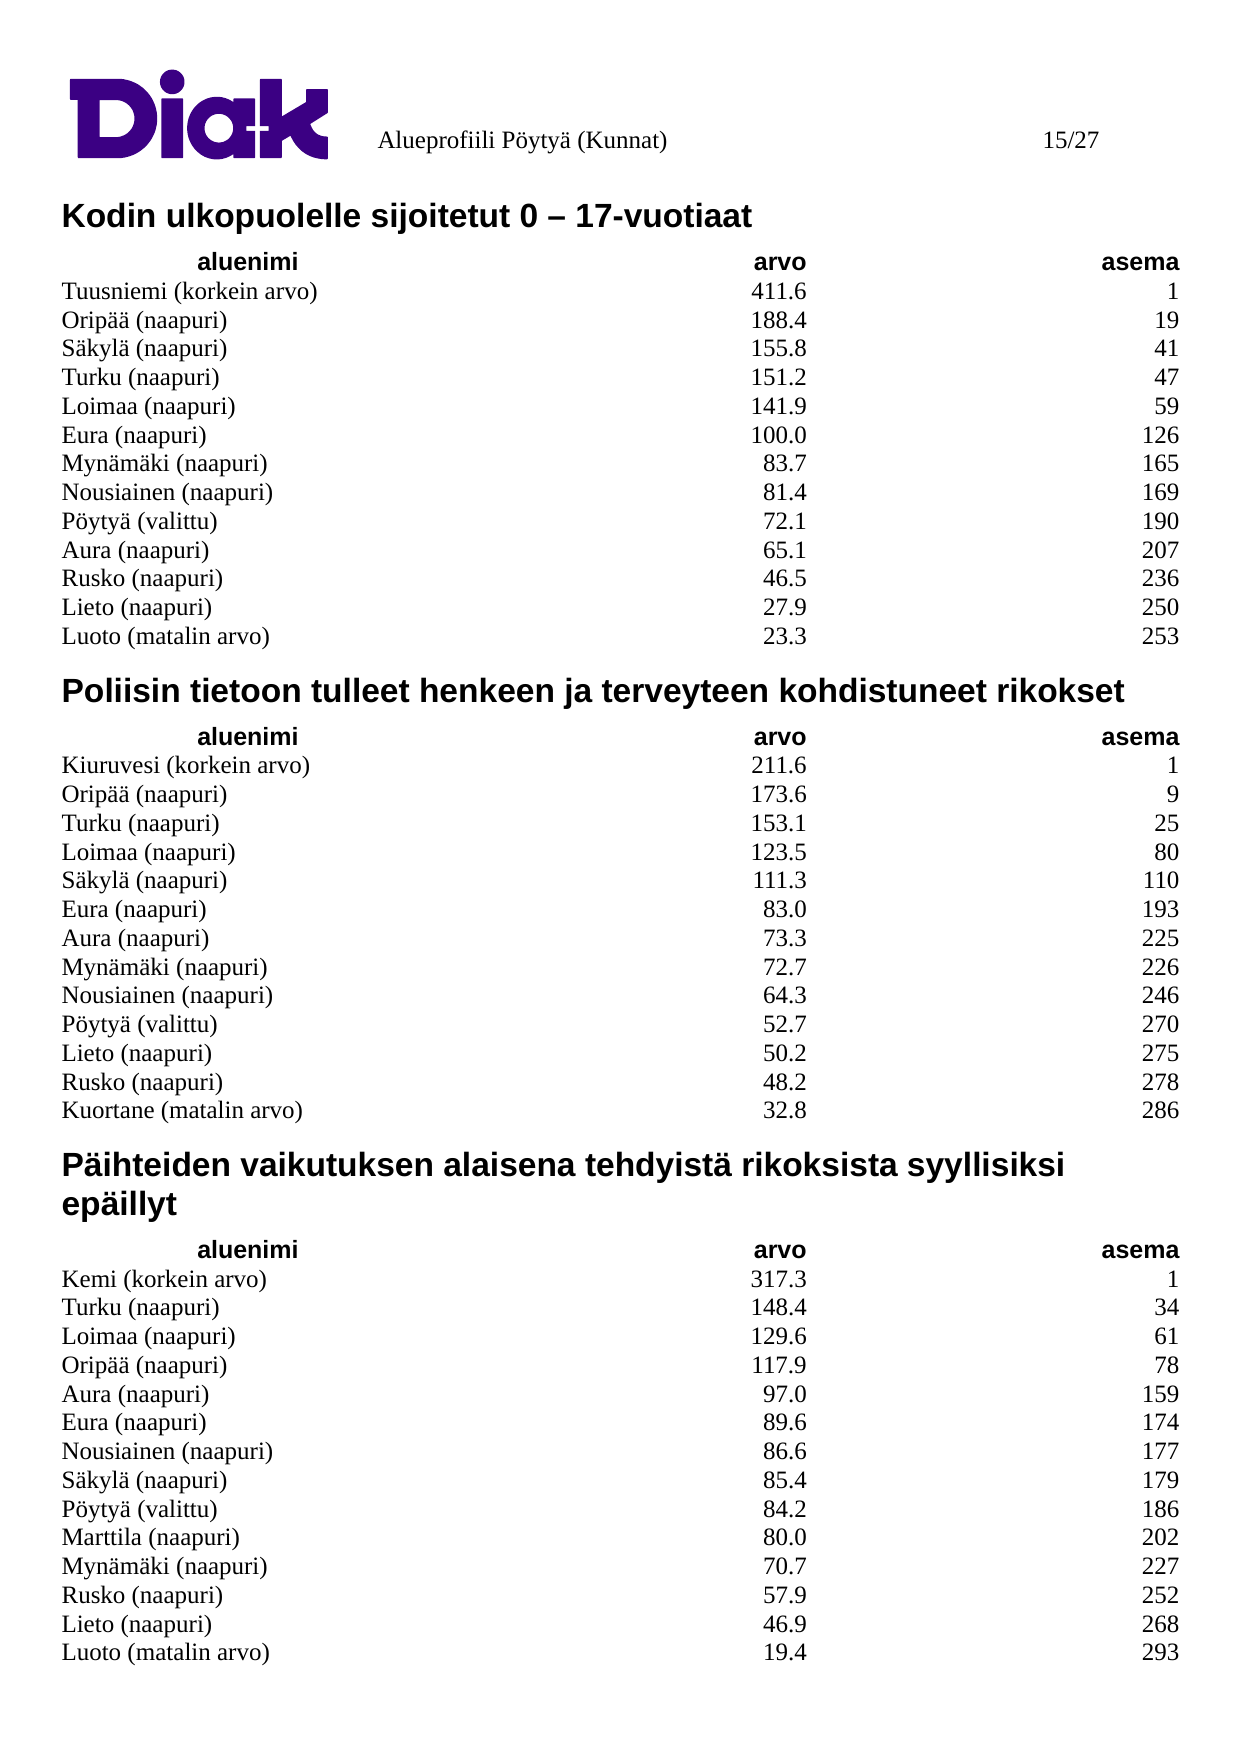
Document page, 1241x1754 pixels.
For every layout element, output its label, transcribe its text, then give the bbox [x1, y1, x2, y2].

table_cell Säkylä (naapuri) [61, 334, 434, 362]
table_header aluenimi [61, 247, 434, 276]
table_cell 19 [806, 305, 1179, 333]
subtitle Päihteiden vaikutuksen alaisena tehdyistä rikoksista syyllisiksi epäillyt [61, 1145, 1179, 1222]
table_cell Säkylä (naapuri) [61, 1465, 434, 1494]
table_header arvo [434, 1235, 806, 1264]
table_cell 165 [806, 449, 1179, 477]
table_cell 70.7 [434, 1551, 806, 1580]
table_cell 83.0 [434, 894, 806, 923]
table_cell Oripää (naapuri) [61, 779, 434, 808]
table_cell Nousiainen (naapuri) [61, 1436, 434, 1465]
table_cell 110 [806, 866, 1179, 894]
table_cell Mynämäki (naapuri) [61, 1551, 434, 1580]
table_cell Säkylä (naapuri) [61, 866, 434, 894]
table_cell 47 [806, 362, 1179, 391]
table_cell 80 [806, 837, 1179, 866]
table_cell 270 [806, 1009, 1179, 1038]
table_cell Kemi (korkein arvo) [61, 1264, 434, 1292]
table_cell 153.1 [434, 808, 806, 837]
table_cell 72.7 [434, 952, 806, 981]
table_cell 148.4 [434, 1293, 806, 1321]
table_cell Pöytyä (valittu) [61, 506, 434, 535]
table_cell 151.2 [434, 362, 806, 391]
table_cell Loimaa (naapuri) [61, 1321, 434, 1350]
table_cell 23.3 [434, 621, 806, 650]
subtitle Poliisin tietoon tulleet henkeen ja terveyteen kohdistuneet rikokset [61, 671, 1179, 709]
table_header arvo [434, 722, 806, 751]
table_cell 141.9 [434, 391, 806, 420]
table_cell 57.9 [434, 1580, 806, 1609]
table_cell 226 [806, 952, 1179, 981]
table_cell 155.8 [434, 334, 806, 362]
table_cell 89.6 [434, 1408, 806, 1436]
table_cell 278 [806, 1067, 1179, 1096]
table_cell 275 [806, 1038, 1179, 1067]
subtitle Kodin ulkopuolelle sijoitetut 0 – 17-vuotiaat [61, 196, 1179, 235]
table_cell 48.2 [434, 1067, 806, 1096]
table_cell 80.0 [434, 1523, 806, 1551]
table_cell 207 [806, 535, 1179, 563]
table_cell 411.6 [434, 276, 806, 305]
table_cell 81.4 [434, 477, 806, 506]
table_cell Loimaa (naapuri) [61, 391, 434, 420]
table_cell 179 [806, 1465, 1179, 1494]
table_cell Lieto (naapuri) [61, 1609, 434, 1637]
table_cell 65.1 [434, 535, 806, 563]
table_cell 50.2 [434, 1038, 806, 1067]
table_cell 9 [806, 779, 1179, 808]
table_cell 25 [806, 808, 1179, 837]
table_cell 34 [806, 1293, 1179, 1321]
table_cell 293 [806, 1638, 1179, 1666]
table_header aluenimi [61, 722, 434, 751]
table_cell 85.4 [434, 1465, 806, 1494]
table_cell Loimaa (naapuri) [61, 837, 434, 866]
table_cell 202 [806, 1523, 1179, 1551]
table_cell 32.8 [434, 1096, 806, 1124]
table_cell 64.3 [434, 981, 806, 1009]
table_cell 177 [806, 1436, 1179, 1465]
table_cell Tuusniemi (korkein arvo) [61, 276, 434, 305]
table_cell 41 [806, 334, 1179, 362]
table_cell 211.6 [434, 751, 806, 779]
table_cell Lieto (naapuri) [61, 592, 434, 621]
table_cell 246 [806, 981, 1179, 1009]
table_cell 46.5 [434, 564, 806, 592]
table_cell 174 [806, 1408, 1179, 1436]
table_cell Aura (naapuri) [61, 535, 434, 563]
table_cell 123.5 [434, 837, 806, 866]
table_cell 27.9 [434, 592, 806, 621]
table_cell 83.7 [434, 449, 806, 477]
table_cell Turku (naapuri) [61, 808, 434, 837]
table_cell 73.3 [434, 923, 806, 952]
table_header aluenimi [61, 1235, 434, 1264]
table_cell 19.4 [434, 1638, 806, 1666]
table_header asema [806, 247, 1179, 276]
table_cell 173.6 [434, 779, 806, 808]
table_cell Eura (naapuri) [61, 420, 434, 448]
table_cell Aura (naapuri) [61, 923, 434, 952]
table_cell Aura (naapuri) [61, 1379, 434, 1407]
table_cell 186 [806, 1494, 1179, 1522]
table_cell Eura (naapuri) [61, 894, 434, 923]
table_cell 129.6 [434, 1321, 806, 1350]
table_header asema [806, 722, 1179, 751]
table_cell 61 [806, 1321, 1179, 1350]
table_cell Marttila (naapuri) [61, 1523, 434, 1551]
table_cell 188.4 [434, 305, 806, 333]
table_cell Pöytyä (valittu) [61, 1494, 434, 1522]
table_cell Kiuruvesi (korkein arvo) [61, 751, 434, 779]
table_cell Nousiainen (naapuri) [61, 981, 434, 1009]
table_cell 126 [806, 420, 1179, 448]
table_cell 159 [806, 1379, 1179, 1407]
table_cell 227 [806, 1551, 1179, 1580]
table_cell Luoto (matalin arvo) [61, 1638, 434, 1666]
table_cell 86.6 [434, 1436, 806, 1465]
table_cell 1 [806, 751, 1179, 779]
table_cell Nousiainen (naapuri) [61, 477, 434, 506]
table_cell 100.0 [434, 420, 806, 448]
table_cell Mynämäki (naapuri) [61, 952, 434, 981]
table_cell Turku (naapuri) [61, 1293, 434, 1321]
table_cell 286 [806, 1096, 1179, 1124]
table_cell Lieto (naapuri) [61, 1038, 434, 1067]
table_cell Oripää (naapuri) [61, 1350, 434, 1379]
table_cell 52.7 [434, 1009, 806, 1038]
table_cell 72.1 [434, 506, 806, 535]
table_cell 97.0 [434, 1379, 806, 1407]
table_cell 236 [806, 564, 1179, 592]
table_cell 317.3 [434, 1264, 806, 1292]
table_cell Pöytyä (valittu) [61, 1009, 434, 1038]
table_cell 59 [806, 391, 1179, 420]
table_cell Eura (naapuri) [61, 1408, 434, 1436]
table_cell 268 [806, 1609, 1179, 1637]
table_cell 1 [806, 1264, 1179, 1292]
table_cell 117.9 [434, 1350, 806, 1379]
table_cell 190 [806, 506, 1179, 535]
table_cell 169 [806, 477, 1179, 506]
table_cell Rusko (naapuri) [61, 1580, 434, 1609]
table_cell Oripää (naapuri) [61, 305, 434, 333]
table_cell 78 [806, 1350, 1179, 1379]
table_cell 225 [806, 923, 1179, 952]
table_cell 111.3 [434, 866, 806, 894]
table_cell 1 [806, 276, 1179, 305]
table_cell 193 [806, 894, 1179, 923]
table_cell 253 [806, 621, 1179, 650]
table_cell Luoto (matalin arvo) [61, 621, 434, 650]
table_cell Turku (naapuri) [61, 362, 434, 391]
table_cell 46.9 [434, 1609, 806, 1637]
table_cell 250 [806, 592, 1179, 621]
table_header asema [806, 1235, 1179, 1264]
table_cell 84.2 [434, 1494, 806, 1522]
table_cell Kuortane (matalin arvo) [61, 1096, 434, 1124]
table_cell 252 [806, 1580, 1179, 1609]
table_cell Rusko (naapuri) [61, 1067, 434, 1096]
table_cell Rusko (naapuri) [61, 564, 434, 592]
table_cell Mynämäki (naapuri) [61, 449, 434, 477]
table_header arvo [434, 247, 806, 276]
